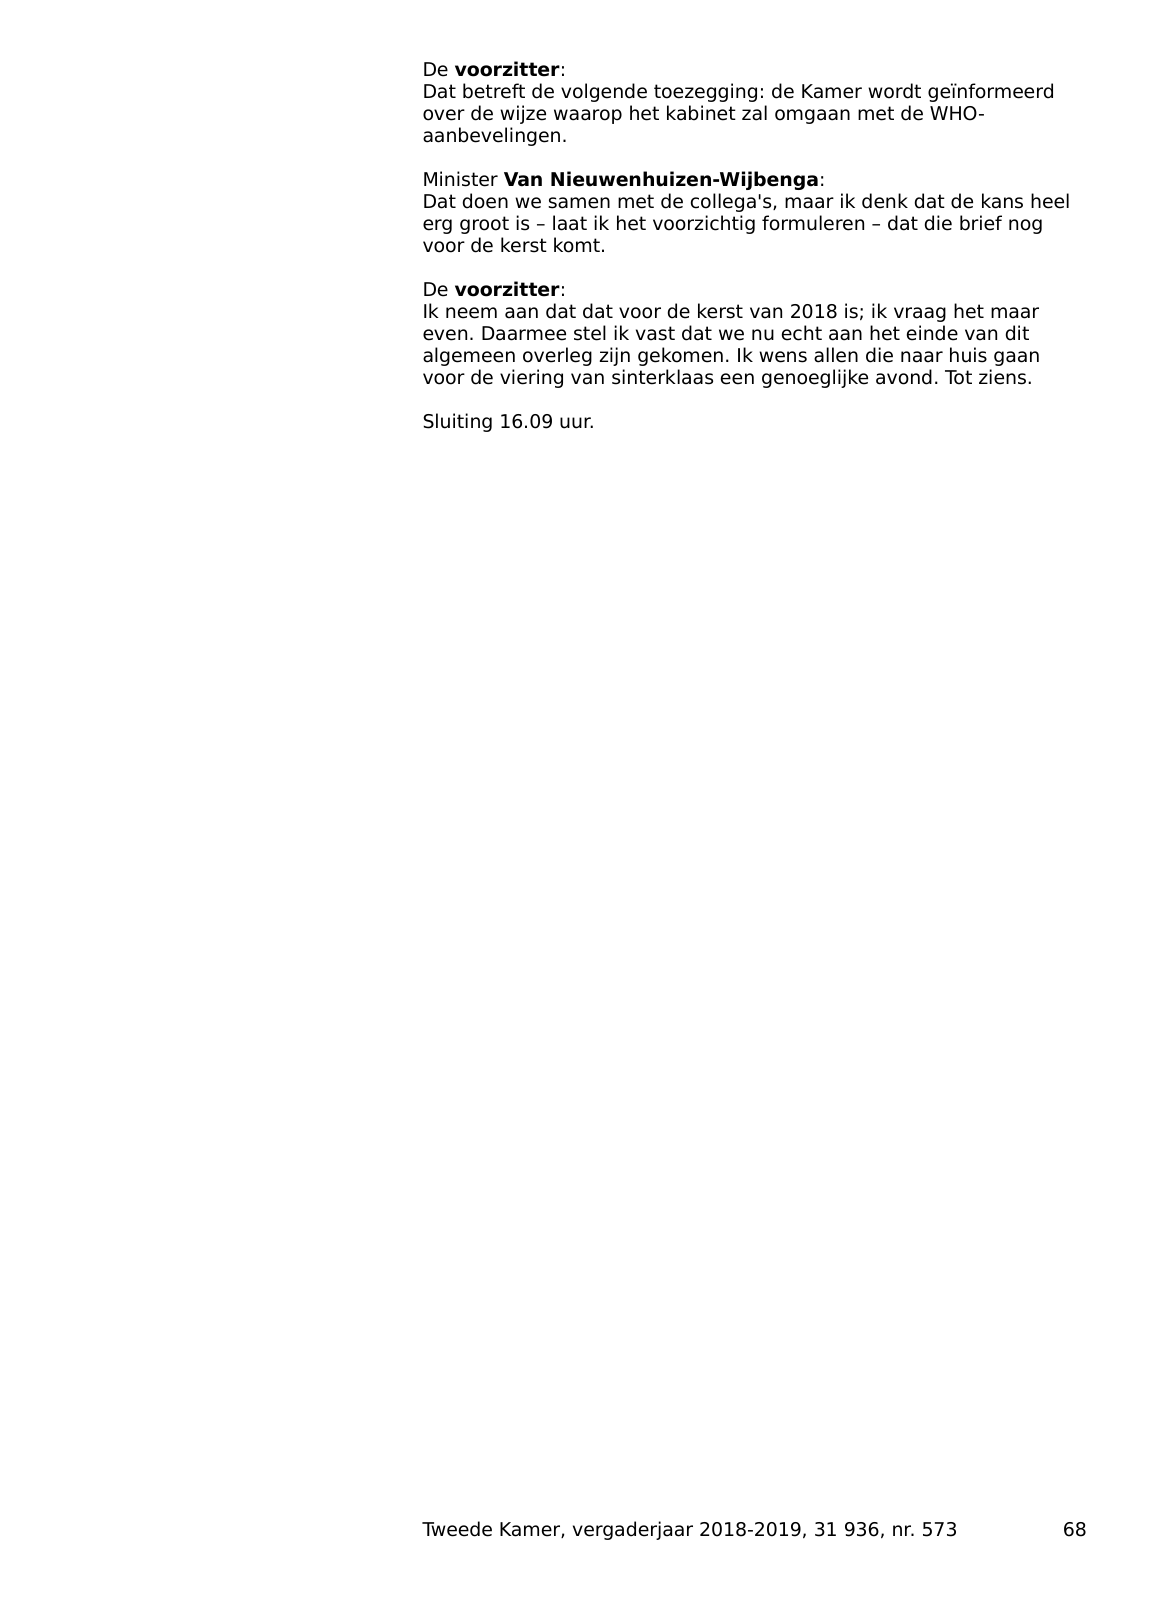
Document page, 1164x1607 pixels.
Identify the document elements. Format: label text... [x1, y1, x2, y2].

text De voorzitter: [422, 59, 1087, 81]
text Minister Van Nieuwenhuizen-Wijbenga: [422, 169, 1087, 191]
text Sluiting 16.09 uur. [422, 411, 1087, 433]
text Ik neem aan dat dat voor de kerst van 2018 is; ik vraag het maar even. Daarmee stel ik vast dat we nu echt aan het einde van dit algemeen overleg zijn gekomen. Ik wens allen die naar huis gaan voor de viering van sinterklaas een genoeglijke avond. Tot ziens. [422, 301, 1087, 389]
text De voorzitter: [422, 279, 1087, 301]
text Dat doen we samen met de collega's, maar ik denk dat de kans heel erg groot is – laat ik het voorzichtig formuleren – dat die brief nog voor de kerst komt. [422, 191, 1087, 257]
text Dat betreft de volgende toezegging: de Kamer wordt geïnformeerd over de wijze waarop het kabinet zal omgaan met de WHO-aanbevelingen. [422, 81, 1087, 147]
